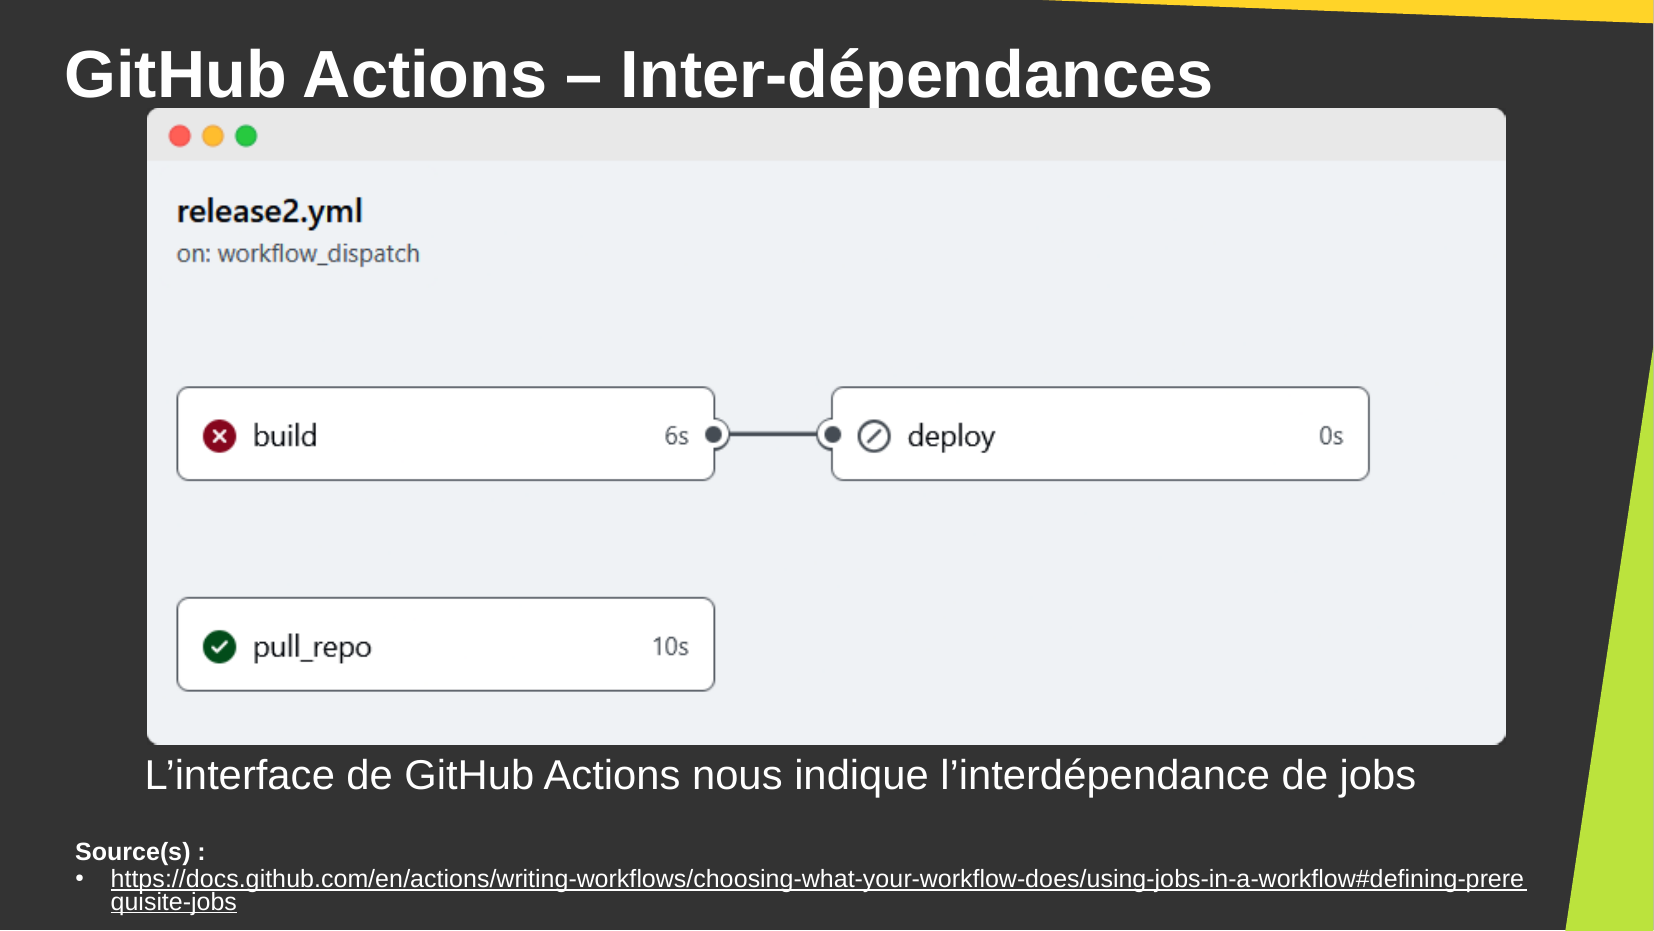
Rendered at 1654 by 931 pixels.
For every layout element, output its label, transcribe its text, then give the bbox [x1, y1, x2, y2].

text_box L’interface de GitHub Actions nous indique l’interdépendance de jobs [129, 744, 1512, 821]
picture [147, 108, 1506, 745]
text_box Source(s) : https://docs.github.com/en/actions/writing-workflows/choosing-what-your-workflow-does/using-jobs-in-a-workflow#defining-prerequisite-jobs [60, 791, 1546, 901]
title GitHub Actions – Inter-dépendances [64, 37, 1577, 119]
text_box [1565, 341, 1654, 931]
text_box [1042, 0, 1654, 24]
